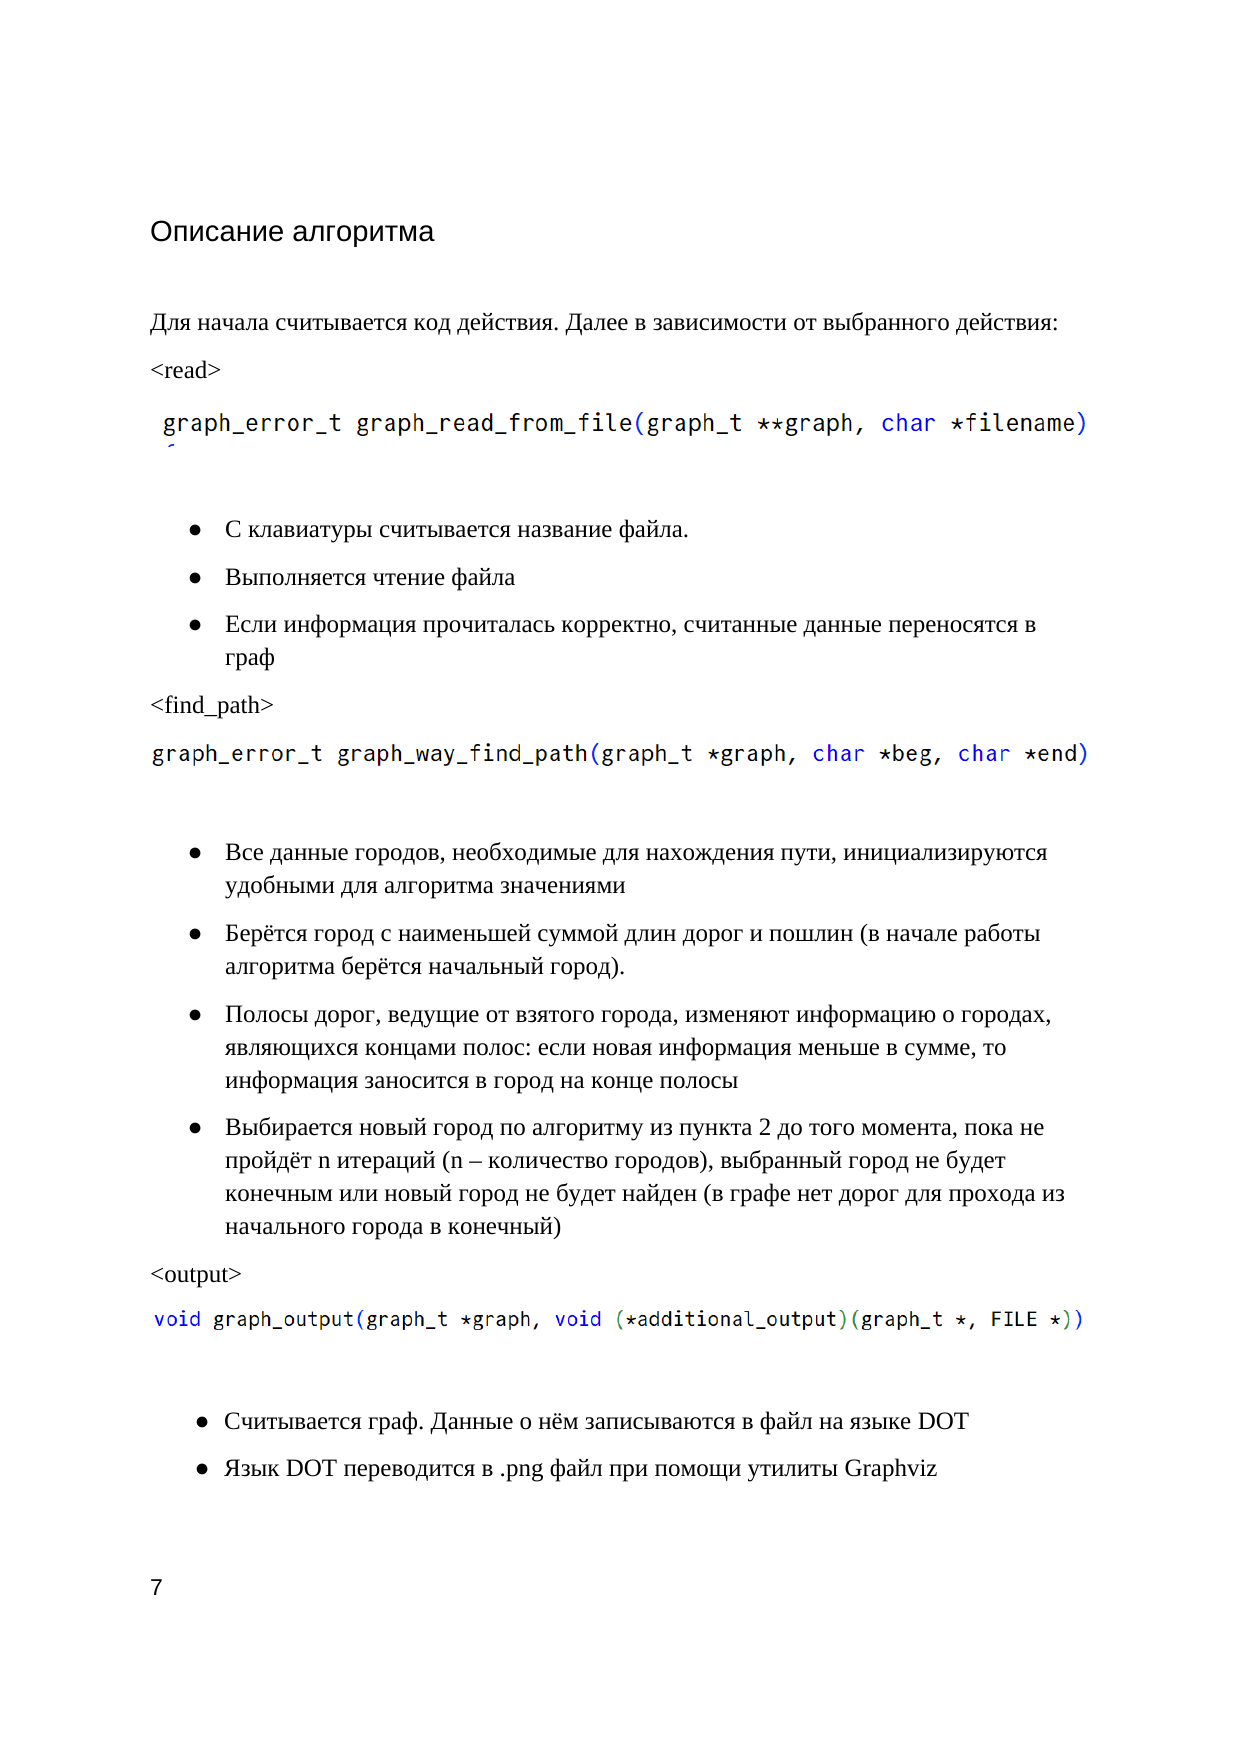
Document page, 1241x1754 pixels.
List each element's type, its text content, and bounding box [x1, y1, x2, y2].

picture [150, 402, 1091, 447]
list С клавиатуры считывается название файла. [187, 514, 1090, 543]
subtitle Описание алгоритма [150, 213, 1090, 247]
picture [150, 1306, 1091, 1336]
picture [150, 737, 1091, 767]
list Если информация прочиталась корректно, считанные данные переносятся в граф [187, 609, 1090, 671]
list Выбирается новый город по алгоритму из пункта 2 до того момента, пока не пройдёт n итераций (n – количество городов), выбранный город не будет конечным или новый город не будет найден (в графе нет дорог для прохода из начального города в конечный) [187, 1112, 1090, 1240]
text <read> [150, 355, 1090, 383]
list Считывается граф. Данные о нём записываются в файл на языке DOT [194, 1406, 1090, 1434]
text Для начала считывается код действия. Далее в зависимости от выбранного действия: [150, 307, 1090, 336]
list Выполняется чтение файла [187, 562, 1090, 590]
list Язык DOT переводится в .png файл при помощи утилиты Graphviz [194, 1453, 1090, 1482]
list Все данные городов, необходимые для нахождения пути, инициализируются удобными для алгоритма значениями [187, 837, 1090, 899]
list Берётся город с наименьшей суммой длин дорог и пошлин (в начале работы алгоритма берётся начальный город). [187, 918, 1090, 980]
text <find_path> [150, 690, 1090, 718]
list Полосы дорог, ведущие от взятого города, изменяют информацию о городах, являющихся концами полос: если новая информация меньше в сумме, то информация заносится в город на конце полосы [187, 999, 1090, 1093]
text <output> [150, 1259, 1090, 1288]
